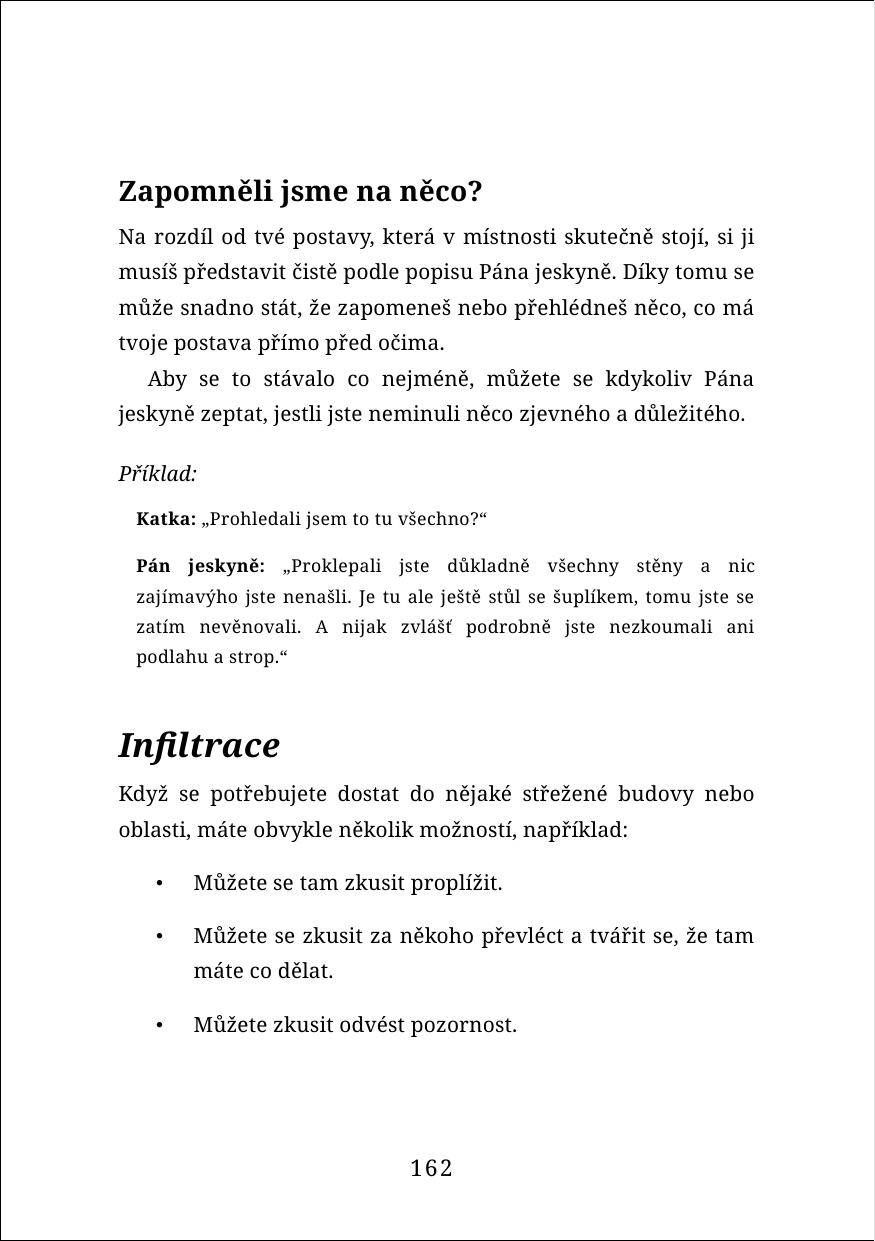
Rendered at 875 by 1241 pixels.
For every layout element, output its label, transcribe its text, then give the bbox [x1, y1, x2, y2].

list Můžete zkusit odvést pozornost. [156, 1010, 756, 1038]
text Pán jeskyně: „Proklepali jste důkladně všechny stěny a nic zajímavýho jste nenašli. Je tu ale ještě stůl se šuplíkem, tomu jste se zatím nevěnovali. A nijak zvlášť podrobně jste nezkoumali ani podlahu a strop.“ [136, 554, 756, 669]
list Můžete se zkusit za někoho převléct a tvářit se, že tam máte co dělat. [156, 921, 756, 985]
text Na rozdíl od tvé postavy, která v místnosti skutečně stojí, si ji musíš představit čistě podle popisu Pána jeskyně. Díky tomu se může snadno stát, že zapomeneš nebo přehlédneš něco, co má tvoje postava přímo před očima. Aby se to stávalo co nejméně, můžete se kdykoliv Pána jeskyně zeptat, jestli jste neminuli něco zjevného a důležitého. [118, 222, 756, 428]
subtitle Infiltrace [118, 722, 756, 767]
text Katka: „Prohledali jsem to tu všechno?“ [136, 506, 756, 530]
subtitle Zapomněli jsme na něco? [118, 172, 756, 210]
list Můžete se tam zkusit proplížit. [156, 868, 756, 896]
text Když se potřebujete dostat do nějaké střežené budovy nebo oblasti, máte obvykle několik možností, například: [118, 779, 756, 843]
text Příklad: [118, 459, 756, 487]
